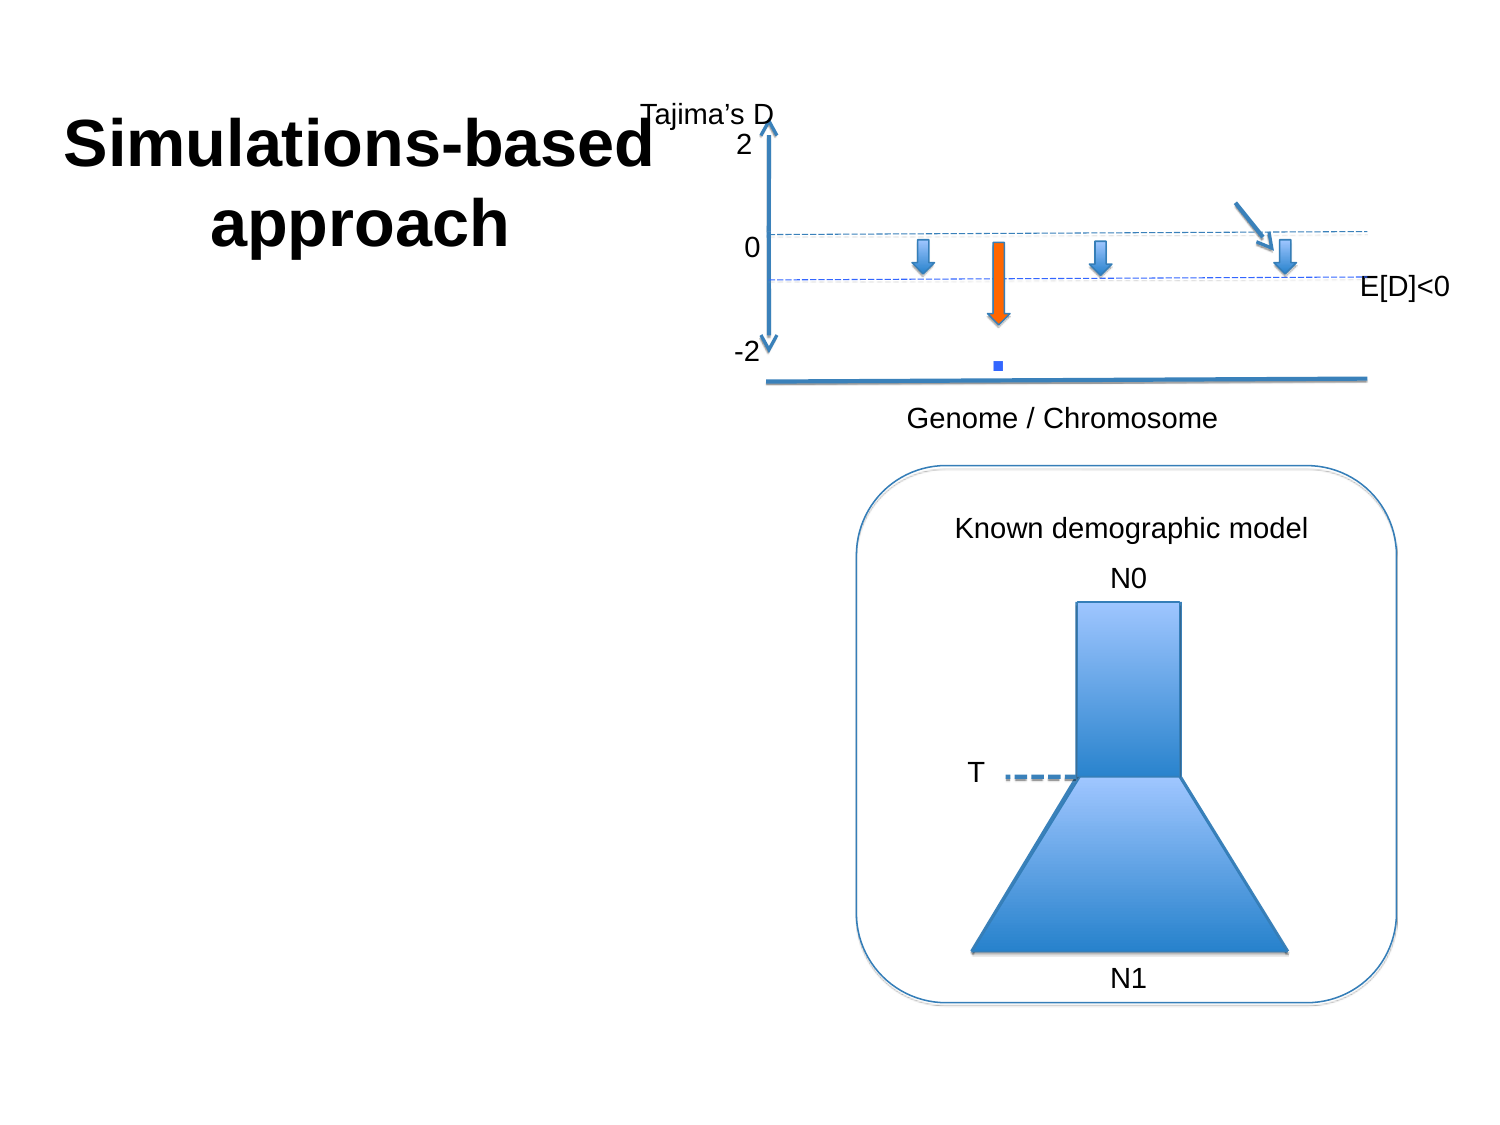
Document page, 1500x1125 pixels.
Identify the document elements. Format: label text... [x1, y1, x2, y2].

text_box T [952, 746, 1000, 797]
text_box N1 [1095, 952, 1163, 1001]
text_box 2 [721, 117, 768, 168]
text_box [972, 601, 1288, 952]
text_box Genome / Chromosome [891, 392, 1234, 443]
text_box [1089, 241, 1112, 276]
text_box [911, 239, 935, 274]
text_box Tajima’s D [625, 88, 790, 138]
text_box E[D]<0 [1345, 259, 1466, 310]
text_box Known demographic model [939, 502, 1324, 552]
title Simulations-based approach [46, 129, 674, 229]
text_box . [975, 297, 1023, 393]
text_box [987, 242, 1011, 325]
text_box 0 [729, 221, 776, 272]
text_box N0 [1095, 552, 1163, 601]
text_box [1273, 239, 1297, 274]
text_box -2 [719, 324, 775, 375]
